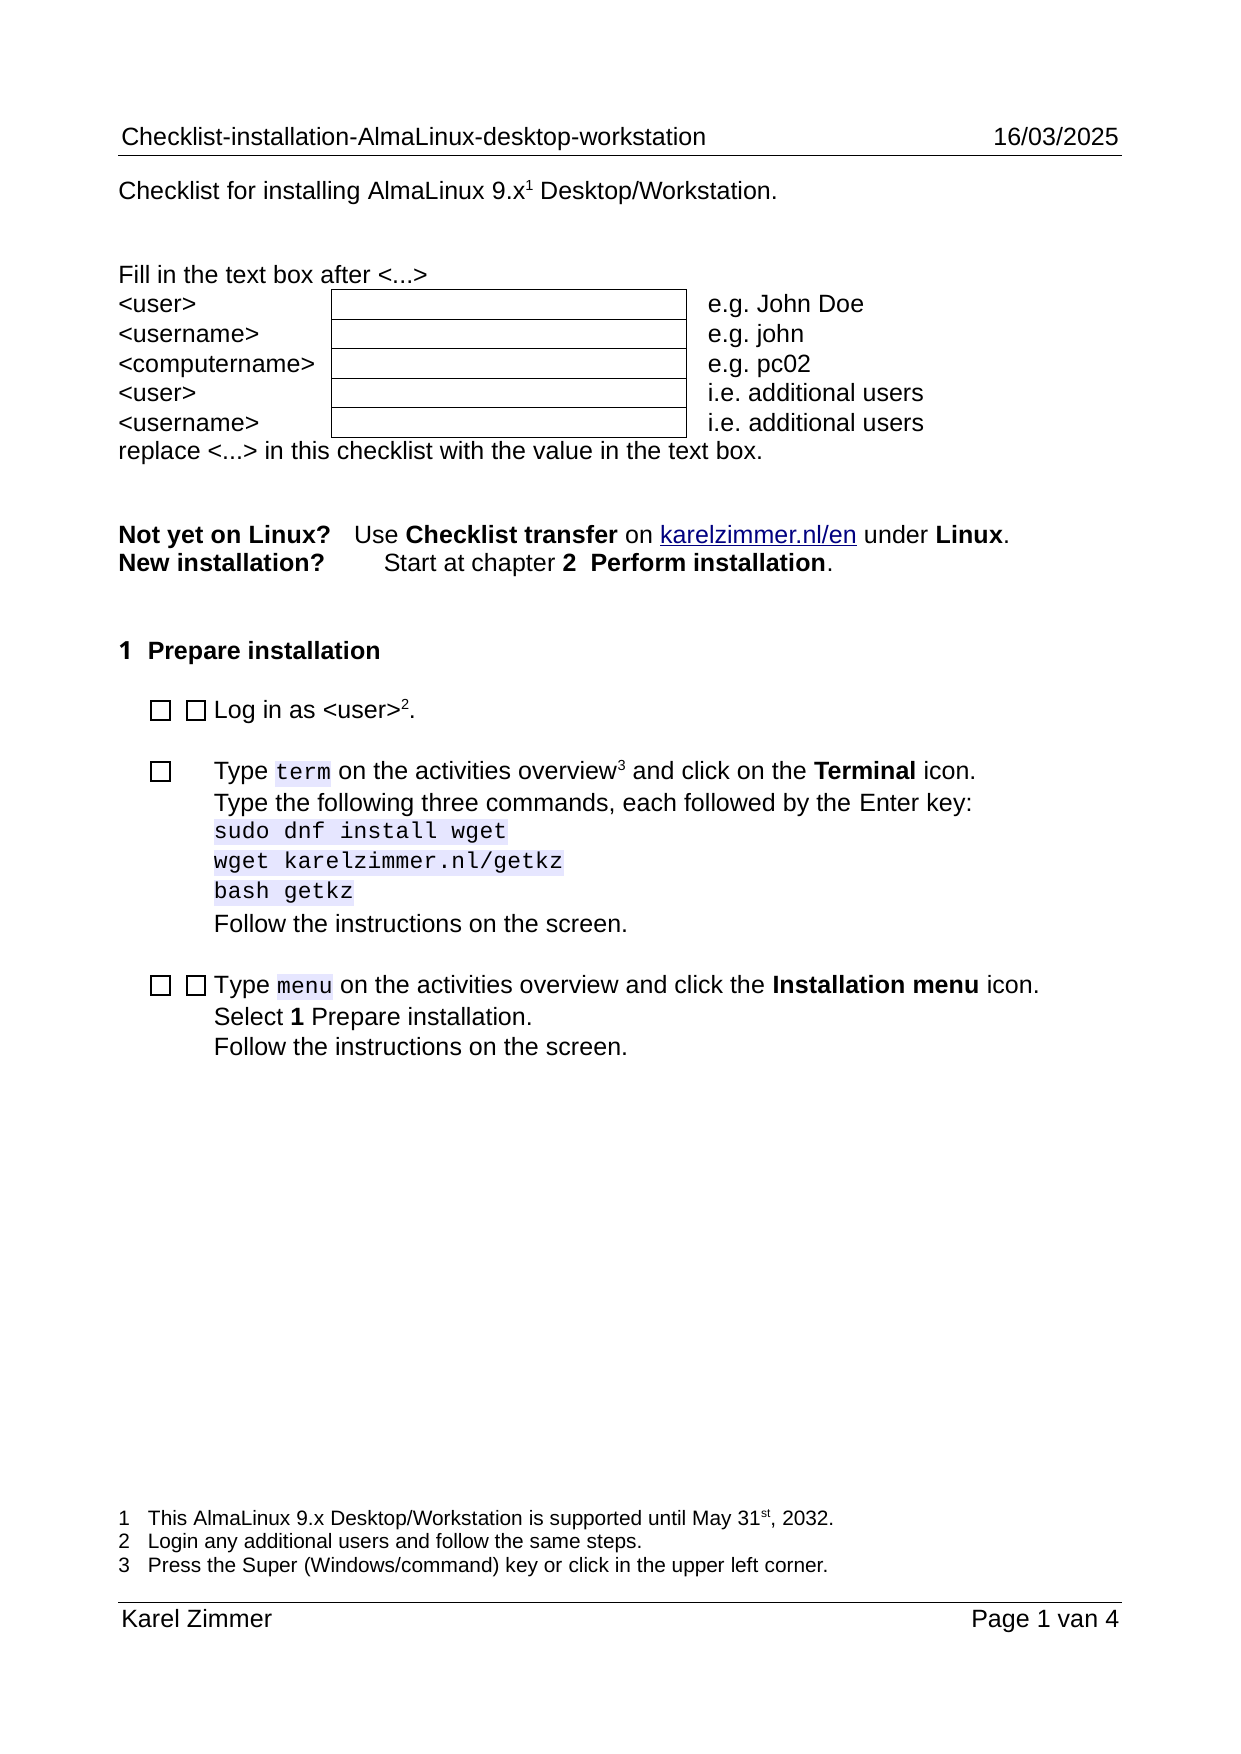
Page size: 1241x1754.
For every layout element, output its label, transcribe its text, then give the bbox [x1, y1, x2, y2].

table_cell [118, 1032, 142, 1062]
table_cell [177, 1032, 213, 1062]
table_cell Follow the instructions on the screen. [213, 1032, 1122, 1062]
table_cell [142, 848, 177, 879]
text e.g. pc02 [687, 348, 1122, 378]
table_cell [177, 939, 213, 969]
text This AlmaLinux 9.x Desktop/Workstation is supported until May 31st, 2032. [118, 1506, 1122, 1530]
table_cell [142, 726, 177, 756]
table_cell [118, 818, 142, 848]
table_cell [177, 879, 213, 909]
table_cell [118, 1001, 142, 1032]
text Fill in the text box after <...> [118, 261, 1122, 289]
table_cell Select 1 Prepare installation. [213, 1001, 1122, 1032]
table_cell [118, 848, 142, 879]
table_cell [142, 1001, 177, 1032]
table_header [142, 695, 177, 726]
table_cell [118, 939, 142, 969]
table_cell [142, 909, 177, 939]
table_cell Type term on the activities overview and click on the Terminal icon. [213, 756, 1122, 788]
text <username> [118, 319, 331, 348]
table_cell [177, 909, 213, 939]
table_cell [142, 939, 177, 969]
table_cell [177, 1001, 213, 1032]
text <user> [118, 378, 331, 407]
table_cell [142, 756, 177, 788]
table_cell Type the following three commands, each followed by the Enter key: [213, 788, 1122, 818]
text <user> [118, 289, 331, 319]
table_cell [177, 970, 213, 1001]
table_cell [177, 788, 213, 818]
table_cell bash getkz [213, 879, 1122, 909]
text i.e. additional users [687, 378, 1122, 407]
text e.g. john [687, 319, 1122, 348]
table_cell sudo dnf install wget [213, 818, 1122, 848]
text Not yet on Linux? Use Checklist transfer on karelzimmer.nl/en under Linux. [118, 521, 1122, 549]
table_cell [118, 756, 142, 788]
table_cell [142, 1032, 177, 1062]
table_cell [177, 818, 213, 848]
table_cell Type menu on the activities overview and click the Installation menu icon. [213, 970, 1122, 1001]
text i.e. additional users [687, 407, 1122, 437]
table_cell Follow the instructions on the screen. [213, 909, 1122, 939]
table_cell [177, 726, 213, 756]
text New installation? Start at chapter 2 Perform installation. [118, 549, 1122, 577]
table_cell [213, 726, 1122, 756]
table_cell [118, 970, 142, 1001]
table_cell [118, 879, 142, 909]
table_cell [118, 726, 142, 756]
table_header [177, 695, 213, 726]
table_cell [118, 909, 142, 939]
text <computername> [118, 348, 331, 378]
table_header Log in as <user>. [213, 695, 1122, 726]
list Prepare installation [118, 633, 1122, 667]
text <username> [118, 407, 331, 437]
table_cell [177, 756, 213, 788]
table_cell [118, 788, 142, 818]
table_cell [142, 879, 177, 909]
text Checklist for installing AlmaLinux 9.x Desktop/Workstation. [118, 177, 1122, 205]
table_cell [177, 848, 213, 879]
table_cell wget karelzimmer.nl/getkz [213, 848, 1122, 879]
table_cell [142, 818, 177, 848]
table_cell [142, 788, 177, 818]
text replace <...> in this checklist with the value in the text box. [118, 437, 1122, 465]
table_cell [142, 970, 177, 1001]
table_header [118, 695, 142, 726]
table_cell [213, 939, 1122, 969]
text e.g. John Doe [687, 289, 1122, 319]
